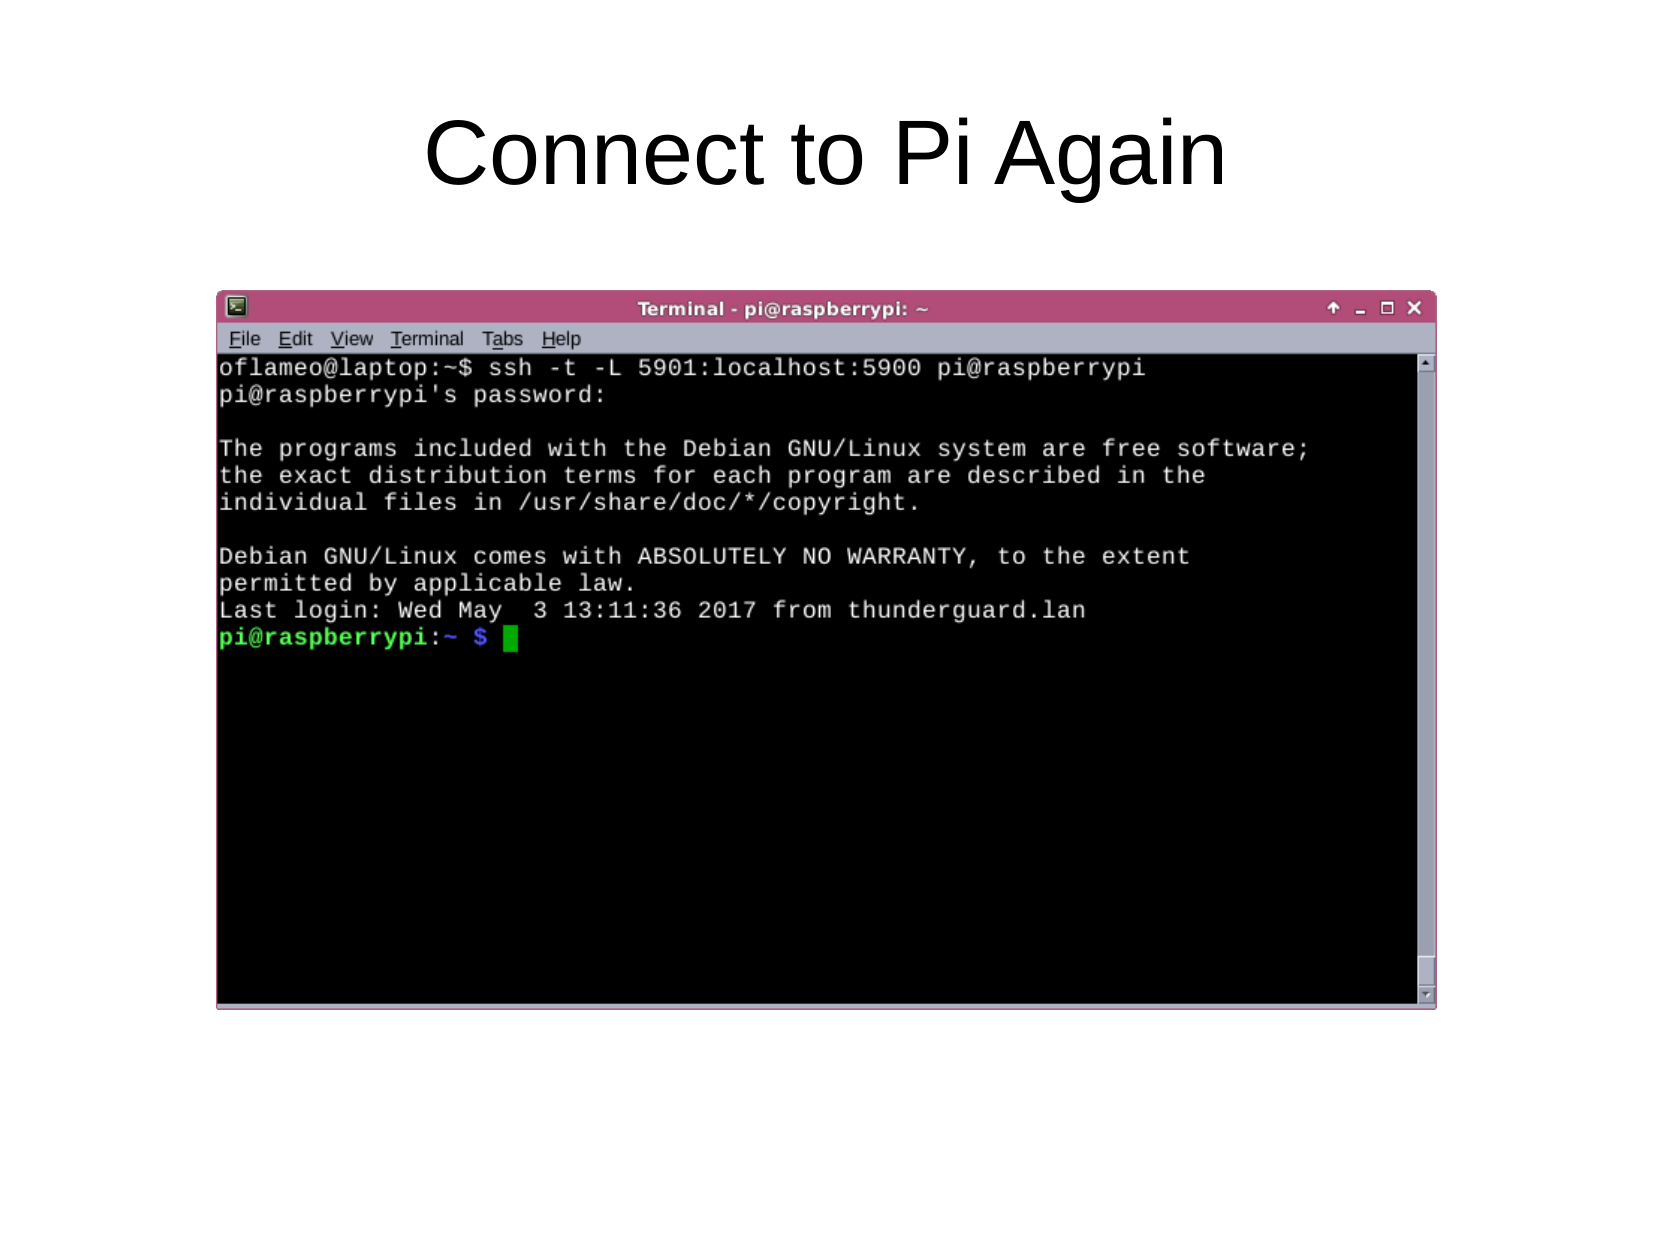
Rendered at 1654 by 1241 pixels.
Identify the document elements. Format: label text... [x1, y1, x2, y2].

picture [216, 290, 1437, 1010]
title Connect to Pi Again [82, 49, 1571, 257]
